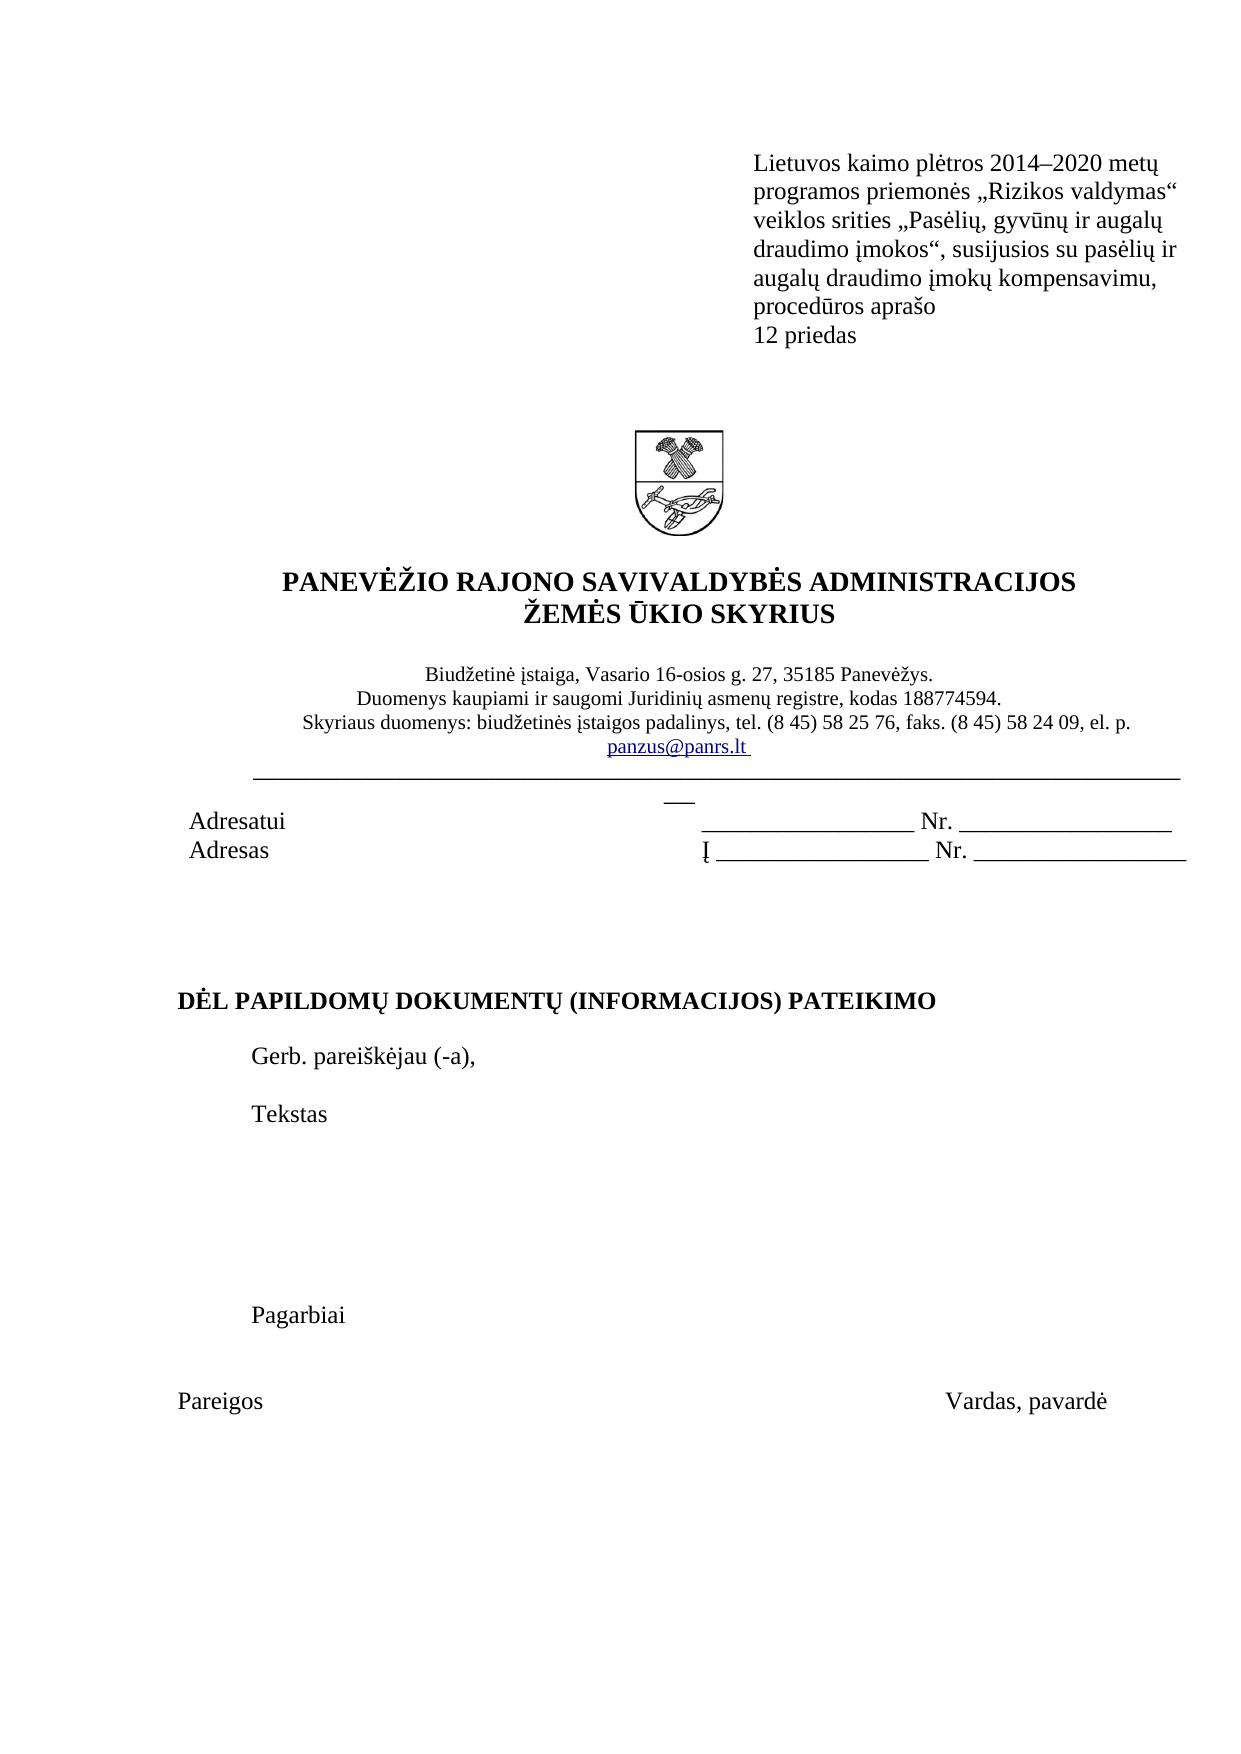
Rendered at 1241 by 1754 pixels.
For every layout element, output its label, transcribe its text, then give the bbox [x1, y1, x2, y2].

text PANEVĖŽIO RAJONO SAVIVALDYBĖS ADMINISTRACIJOS [177, 565, 1181, 597]
text draudimo įmokos“, susijusios su pasėlių ir [753, 234, 1181, 263]
text Biudžetinė įstaiga, Vasario 16-osios g. 27, 35185 Panevėžys. [177, 662, 1181, 686]
text ____________________________________________________________________________________________ [177, 758, 1181, 806]
text Gerb. pareiškėjau (-a), [177, 1041, 1181, 1070]
table_cell Adresas [177, 835, 690, 864]
text Duomenys kaupiami ir saugomi Juridinių asmenų registre, kodas 188774594. [177, 686, 1181, 710]
text ŽEMĖS ŪKIO SKYRIUS [177, 597, 1181, 629]
table_header _________________ Nr. _________________ [690, 806, 1204, 835]
text Pagarbiai [177, 1300, 1181, 1329]
text Skyriaus duomenys: biudžetinės įstaigos padalinys, tel. (8 45) 58 25 76, faks. (8 45) 58 24 09, el. p. panzus@panrs.lt [177, 710, 1181, 758]
table_cell Į _________________ Nr. _________________ [690, 835, 1204, 864]
text 12 priedas [753, 320, 1181, 349]
text programos priemonės „Rizikos valdymas“ [753, 176, 1181, 205]
text augalų draudimo įmokų kompensavimu, [753, 263, 1181, 291]
text DĖL PAPILDOMŲ DOKUMENTŲ (INFORMACIJOS) PATEIKIMO [177, 986, 1181, 1015]
text veiklos srities „Pasėlių, gyvūnų ir augalų [753, 205, 1181, 234]
text Tekstas [177, 1099, 1181, 1127]
text procedūros aprašo [753, 291, 1181, 320]
table_header Adresatui [177, 806, 690, 835]
text Lietuvos kaimo plėtros 2014–2020 metų [753, 148, 1181, 176]
text Pareigos Vardas, pavardė [177, 1386, 1181, 1415]
